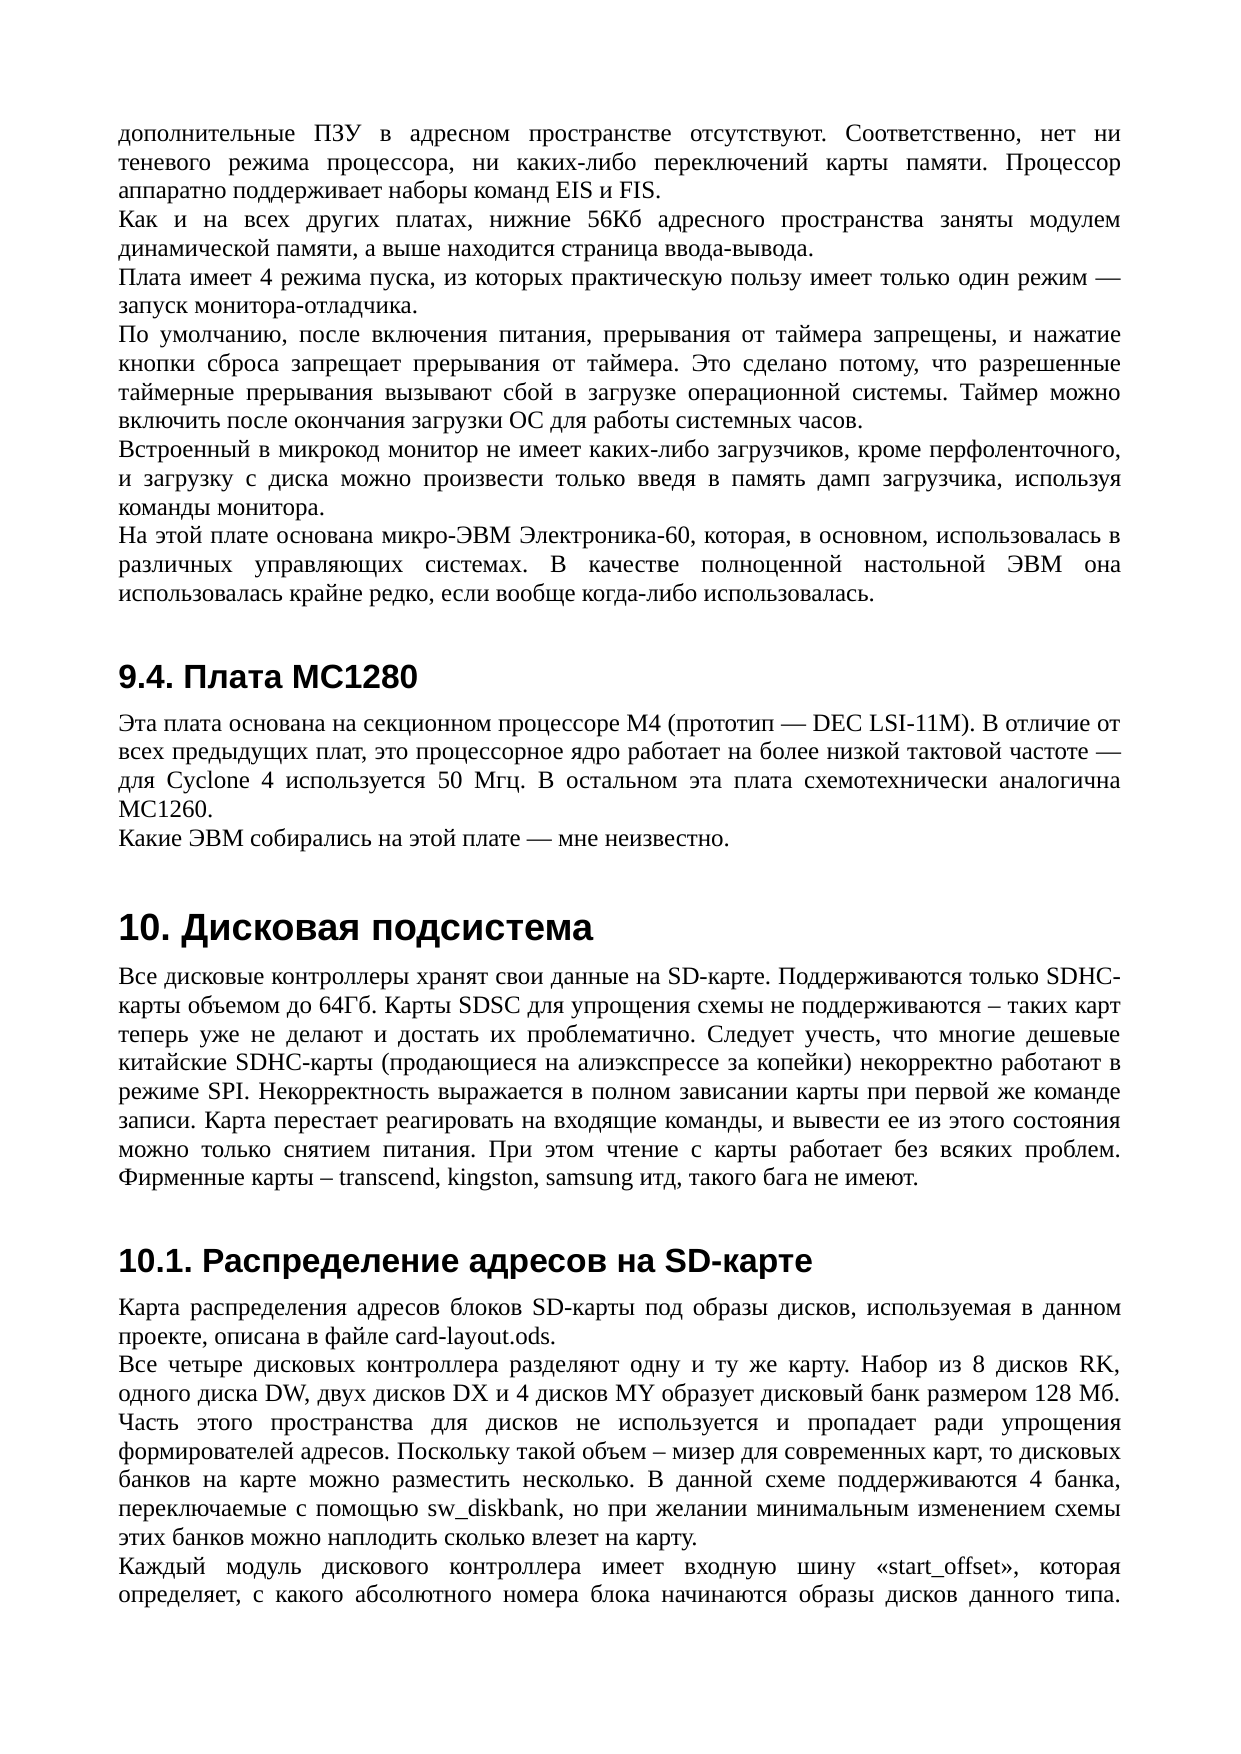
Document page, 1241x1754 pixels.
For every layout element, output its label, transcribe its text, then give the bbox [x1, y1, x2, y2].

text Все дисковые контроллеры хранят свои данные на SD-карте. Поддерживаются только SDHC-карты объемом до 64Гб. Карты SDSC для упрощения схемы не поддерживаются – таких карт теперь уже не делают и достать их проблематично. Следует учесть, что многие дешевые китайские SDHC-карты (продающиеся на алиэкспрессе за копейки) некорректно работают в режиме SPI. Некорректность выражается в полном зависании карты при первой же команде записи. Карта перестает реагировать на входящие команды, и вывести ее из этого состояния можно только снятием питания. При этом чтение с карты работает без всяких проблем. Фирменные карты – transcend, kingston, samsung итд, такого бага не имеют. [118, 961, 1122, 1191]
text Встроенный в микрокод монитор не имеет каких-либо загрузчиков, кроме перфоленточного, и загрузку с диска можно произвести только введя в память дамп загрузчика, используя команды монитора. [118, 434, 1122, 521]
text дополнительные ПЗУ в адресном пространстве отсутствуют. Соответственно, нет ни теневого режима процессора, ни каких-либо переключений карты памяти. Процессор аппаратно поддерживает наборы команд EIS и FIS. [118, 118, 1122, 204]
text Все четыре дисковых контроллера разделяют одну и ту же карту. Набор из 8 дисков RK, одного диска DW, двух дисков DX и 4 дисков MY образует дисковый банк размером 128 Мб. Часть этого пространства для дисков не используется и пропадает ради упрощения формирователей адресов. Поскольку такой объем – мизер для современных карт, то дисковых банков на карте можно разместить несколько. В данной схеме поддерживаются 4 банка, переключаемые с помощью sw_diskbank, но при желании минимальным изменением схемы этих банков можно наплодить сколько влезет на карту. [118, 1349, 1122, 1551]
text Как и на всех других платах, нижние 56Кб адресного пространства заняты модулем динамической памяти, а выше находится страница ввода-вывода. [118, 204, 1122, 262]
subtitle 9.4. Плата МС1280 [118, 656, 1122, 695]
subtitle 10.1. Распределение адресов на SD-карте [118, 1241, 1122, 1279]
text На этой плате основана микро-ЭВМ Электроника-60, которая, в основном, использовалась в различных управляющих системах. В качестве полноценной настольной ЭВМ она использовалась крайне редко, если вообще когда-либо использовалась. [118, 521, 1122, 607]
text По умолчанию, после включения питания, прерывания от таймера запрещены, и нажатие кнопки сброса запрещает прерывания от таймера. Это сделано потому, что разрешенные таймерные прерывания вызывают сбой в загрузке операционной системы. Таймер можно включить после окончания загрузки ОС для работы системных часов. [118, 319, 1122, 434]
subtitle 10. Дисковая подсистема [118, 905, 1122, 949]
text Каждый модуль дискового контроллера имеет входную шину «start_offset», которая определяет, с какого абсолютного номера блока начинаются образы дисков данного типа. [118, 1551, 1122, 1608]
text Эта плата основана на секционном процессоре М4 (прототип — DEC LSI-11M). В отличие от всех предыдущих плат, это процессорное ядро работает на более низкой тактовой частоте — для Cyclone 4 используется 50 Мгц. В остальном эта плата схемотехнически аналогична МС1260. [118, 708, 1122, 823]
text Какие ЭВМ собирались на этой плате — мне неизвестно. [118, 823, 1122, 851]
text Плата имеет 4 режима пуска, из которых практическую пользу имеет только один режим — запуск монитора-отладчика. [118, 262, 1122, 319]
text Карта распределения адресов блоков SD-карты под образы дисков, используемая в данном проекте, описана в файле card-layout.ods. [118, 1292, 1122, 1349]
